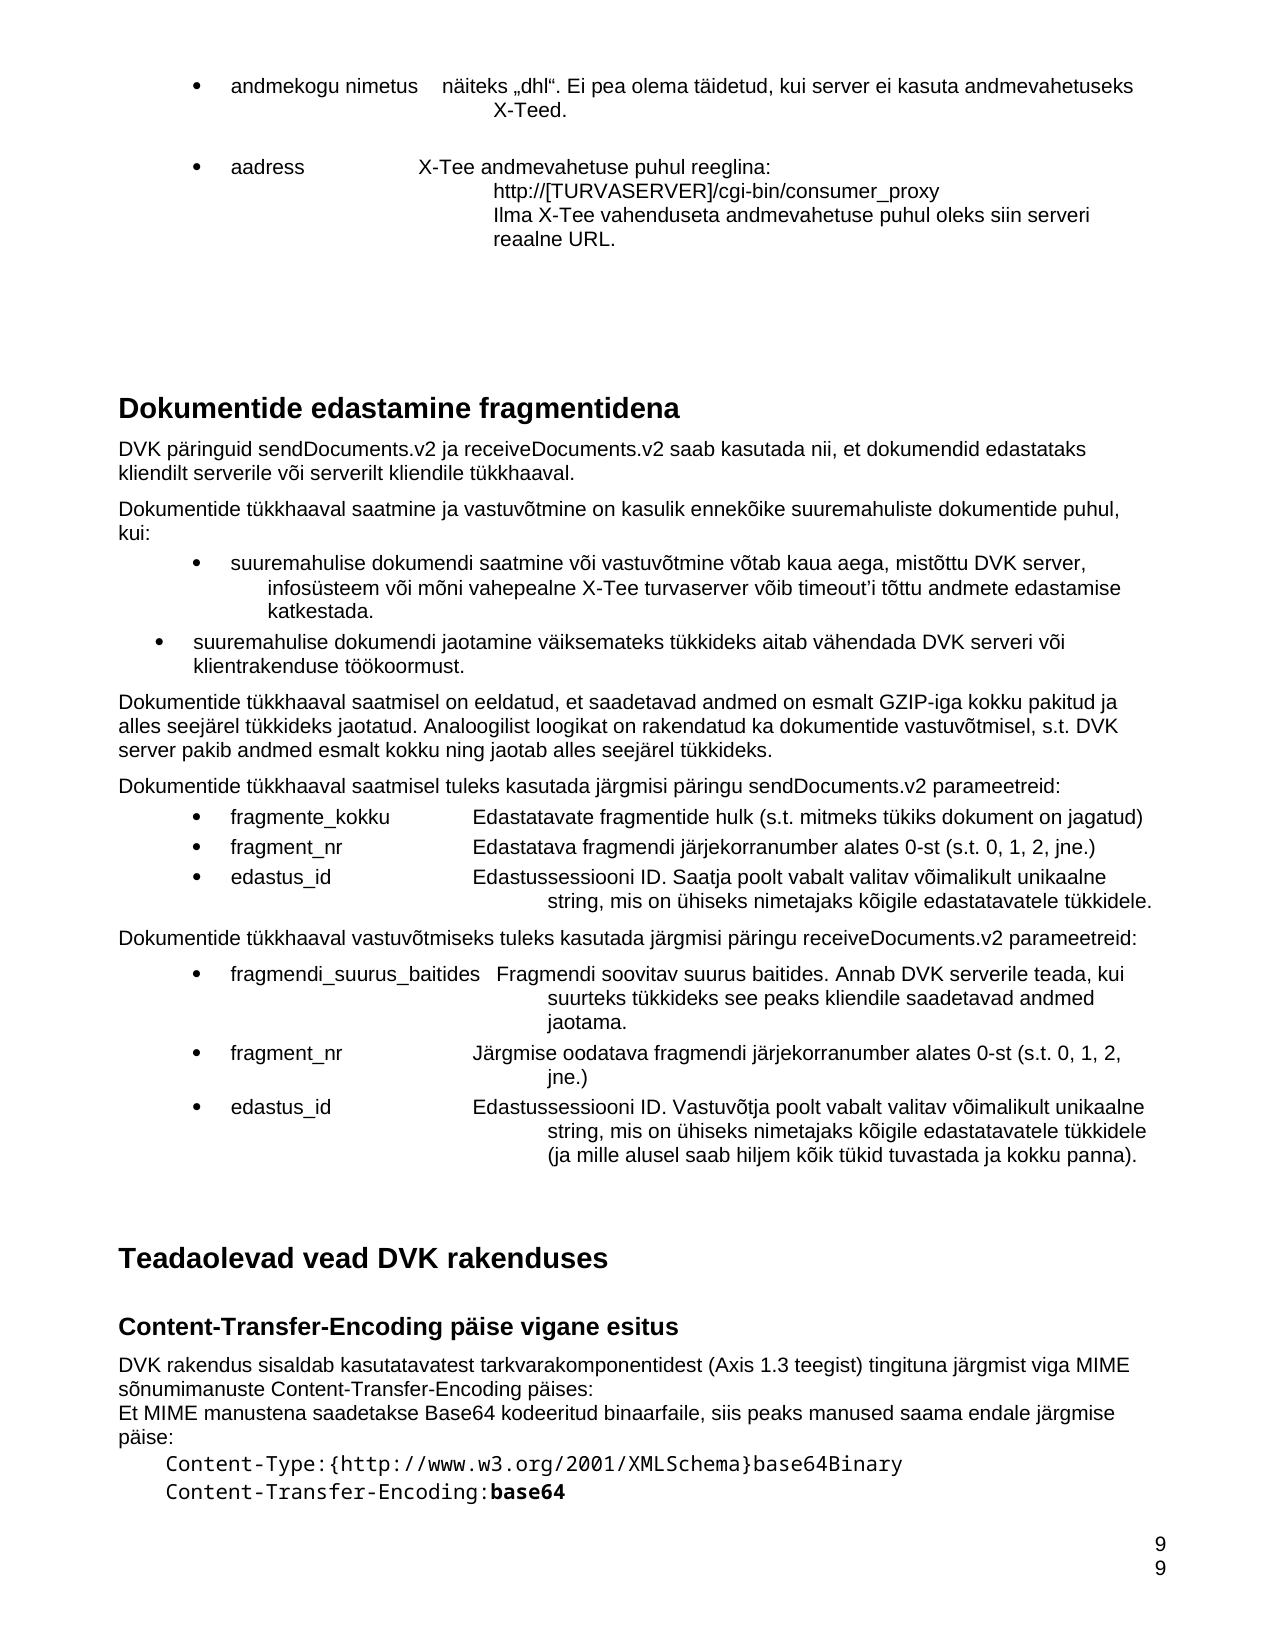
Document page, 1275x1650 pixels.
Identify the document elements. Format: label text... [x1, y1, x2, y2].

list fragment_nr Edastatava fragmendi järjekorranumber alates 0-st (s.t. 0, 1, 2, jne.) [193, 835, 1157, 859]
list fragment_nr Järgmise oodatava fragmendi järjekorranumber alates 0-st (s.t. 0, 1, 2, jne.) [193, 1040, 1157, 1088]
text Dokumentide tükkhaaval saatmisel tuleks kasutada järgmisi päringu sendDocuments.v2 parameetreid: [118, 774, 1157, 798]
list edastus_id Edastussessiooni ID. Vastuvõtja poolt vabalt valitav võimalikult unikaalne string, mis on ühiseks nimetajaks kõigile edastatavatele tükkidele (ja mille alusel saab hiljem kõik tükid tuvastada ja kokku panna). [193, 1095, 1157, 1167]
text Et MIME manustena saadetakse Base64 kodeeritud binaarfaile, siis peaks manused saama endale järgmise päise: [118, 1401, 1157, 1449]
list suuremahulise dokumendi jaotamine väiksemateks tükkideks aitab vähendada DVK serveri või klientrakenduse töökoormust. [156, 629, 1157, 677]
subtitle Content-Transfer-Encoding päise vigane esitus [118, 1312, 1157, 1340]
text DVK rakendus sisaldab kasutatavatest tarkvarakomponentidest (Axis 1.3 teegist) tingituna järgmist viga MIME sõnumimanuste Content-Transfer-Encoding päises: [118, 1353, 1157, 1401]
list suuremahulise dokumendi saatmine või vastuvõtmine võtab kaua aega, mistõttu DVK server, infosüsteem või mõni vahepealne X-Tee turvaserver võib timeout’i tõttu andmete edastamise katkestada. [193, 551, 1157, 623]
text Content-Transfer-Encoding:base64 [165, 1477, 1157, 1506]
text Dokumentide tükkhaaval saatmine ja vastuvõtmine on kasulik ennekõike suuremahuliste dokumentide puhul, kui: [118, 497, 1157, 545]
text DVK päringuid sendDocuments.v2 ja receiveDocuments.v2 saab kasutada nii, et dokumendid edastataks kliendilt serverile või serverilt kliendile tükkhaaval. [118, 437, 1157, 484]
text Content-Type:{http://www.w3.org/2001/XMLSchema}base64Binary [165, 1449, 1157, 1477]
list edastus_id Edastussessiooni ID. Saatja poolt vabalt valitav võimalikult unikaalne string, mis on ühiseks nimetajaks kõigile edastatavatele tükkidele. [193, 865, 1157, 913]
subtitle Dokumentide edastamine fragmentidena [118, 391, 1157, 424]
list fragmente_kokku Edastatavate fragmentide hulk (s.t. mitmeks tükiks dokument on jagatud) [193, 804, 1157, 829]
list andmekogu nimetus näiteks „dhl“. Ei pea olema täidetud, kui server ei kasuta andmevahetuseks X-Teed. [193, 74, 1157, 122]
text Dokumentide tükkhaaval vastuvõtmiseks tuleks kasutada järgmisi päringu receiveDocuments.v2 parameetreid: [118, 926, 1157, 950]
list aadress X-Tee andmevahetuse puhul reeglina: http://[TURVASERVER]/cgi-bin/consumer_proxy Ilma X-Tee vahenduseta andmevahetuse puhul oleks siin serveri reaalne URL. [193, 155, 1157, 251]
subtitle Teadaolevad vead DVK rakenduses [118, 1241, 1157, 1274]
text Dokumentide tükkhaaval saatmisel on eeldatud, et saadetavad andmed on esmalt GZIP-iga kokku pakitud ja alles seejärel tükkideks jaotatud. Analoogilist loogikat on rakendatud ka dokumentide vastuvõtmisel, s.t. DVK server pakib andmed esmalt kokku ning jaotab alles seejärel tükkideks. [118, 690, 1157, 762]
list fragmendi_suurus_baitides Fragmendi soovitav suurus baitides. Annab DVK serverile teada, kui suurteks tükkideks see peaks kliendile saadetavad andmed jaotama. [193, 962, 1157, 1034]
